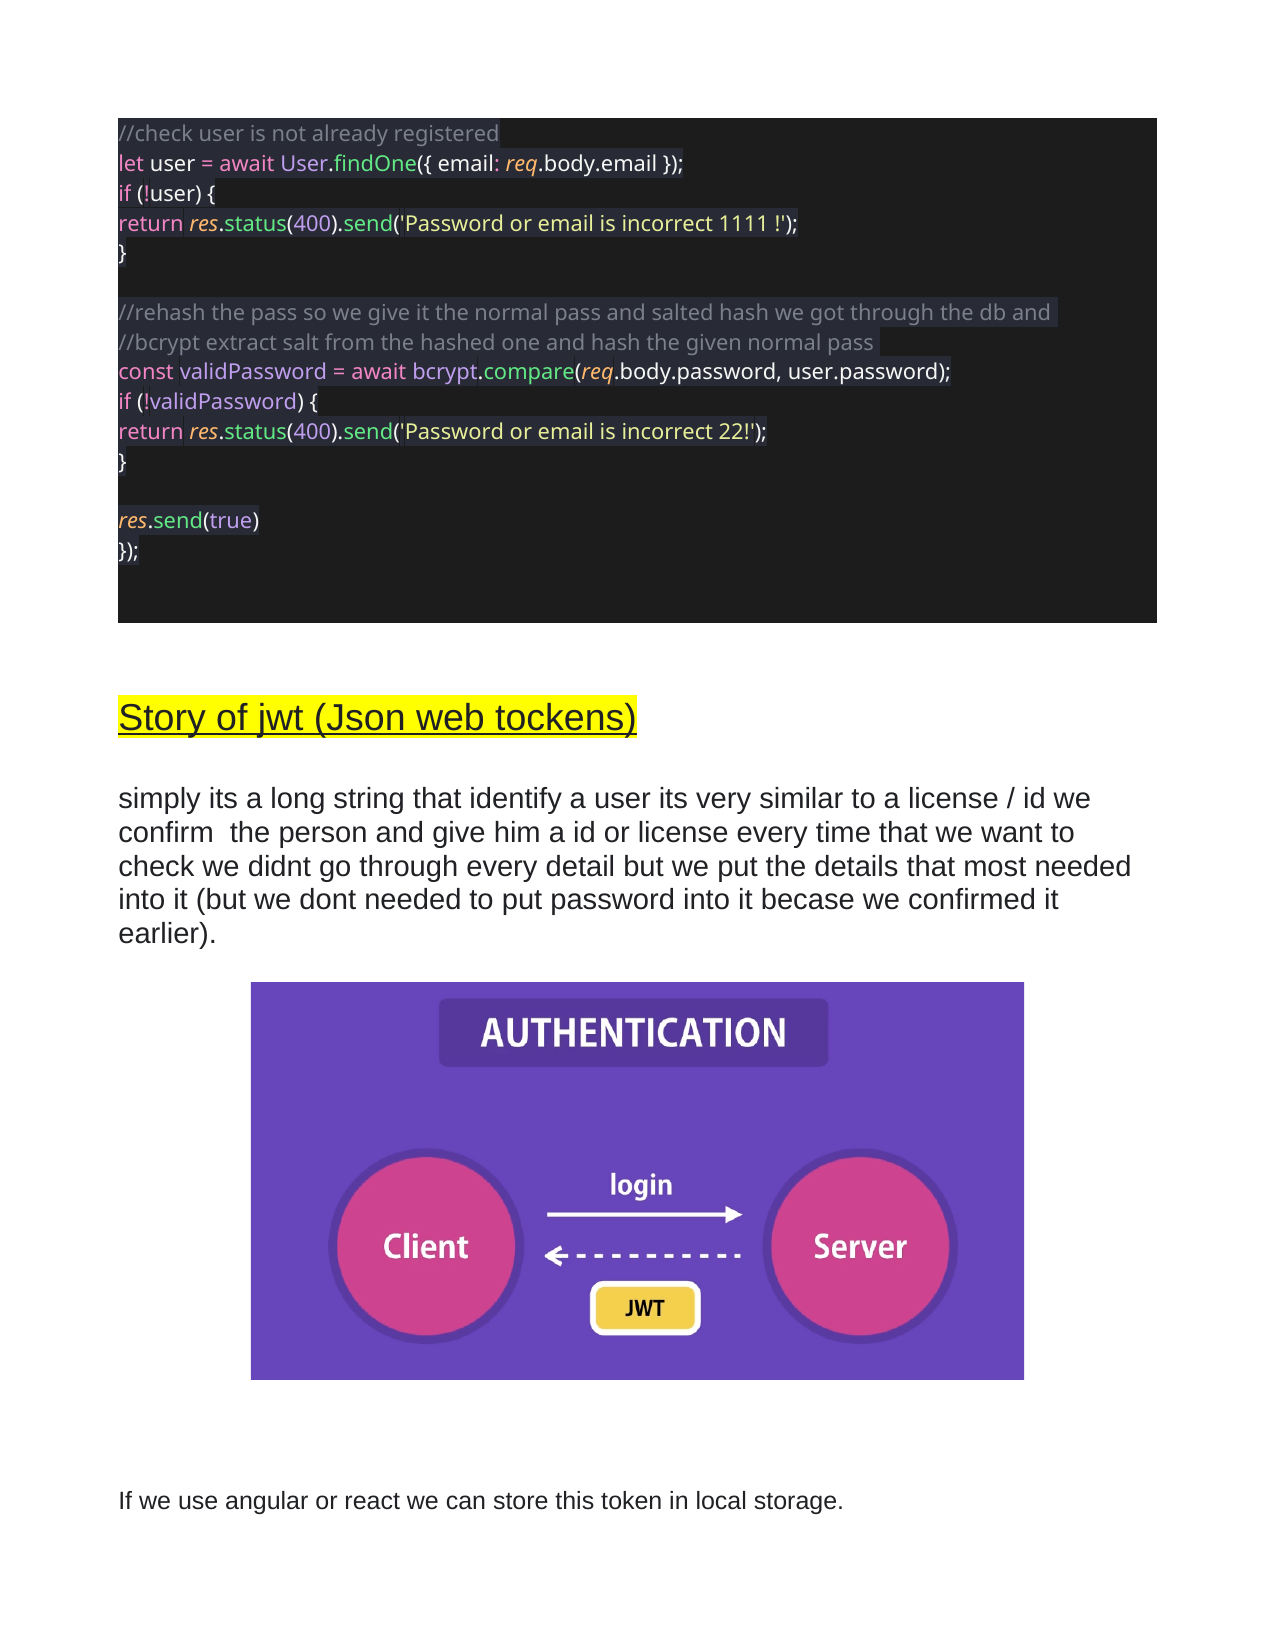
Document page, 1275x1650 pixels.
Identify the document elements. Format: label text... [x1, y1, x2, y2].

text if (!validPassword) { [118, 386, 1157, 416]
text } [118, 446, 1157, 476]
text //check user is not already registered [118, 118, 1157, 148]
text //bcrypt extract salt from the hashed one and hash the given normal pass [118, 327, 1157, 356]
text Story of jwt (Json web tockens) [118, 695, 1157, 738]
picture [250, 982, 1025, 1380]
text return res.status(400).send('Password or email is incorrect 22!'); [118, 416, 1157, 446]
text If we use angular or react we can store this token in local storage. [118, 1486, 1157, 1514]
text if (!user) { [118, 178, 1157, 207]
text let user = await User.findOne({ email: req.body.email }); [118, 148, 1157, 178]
text }); [118, 535, 1157, 565]
text res.send(true) [118, 505, 1157, 535]
text const validPassword = await bcrypt.compare(req.body.password, user.password); [118, 356, 1157, 386]
text simply its a long string that identify a user its very similar to a license / id we confirm the person and give him a id or license every time that we want to check we didnt go through every detail but we put the details that most needed into it (but we dont needed to put password into it becase we confirmed it earlier). [118, 781, 1157, 949]
text //rehash the pass so we give it the normal pass and salted hash we got through the db and [118, 297, 1157, 327]
text return res.status(400).send('Password or email is incorrect 1111 !'); [118, 207, 1157, 237]
text } [118, 237, 1157, 267]
